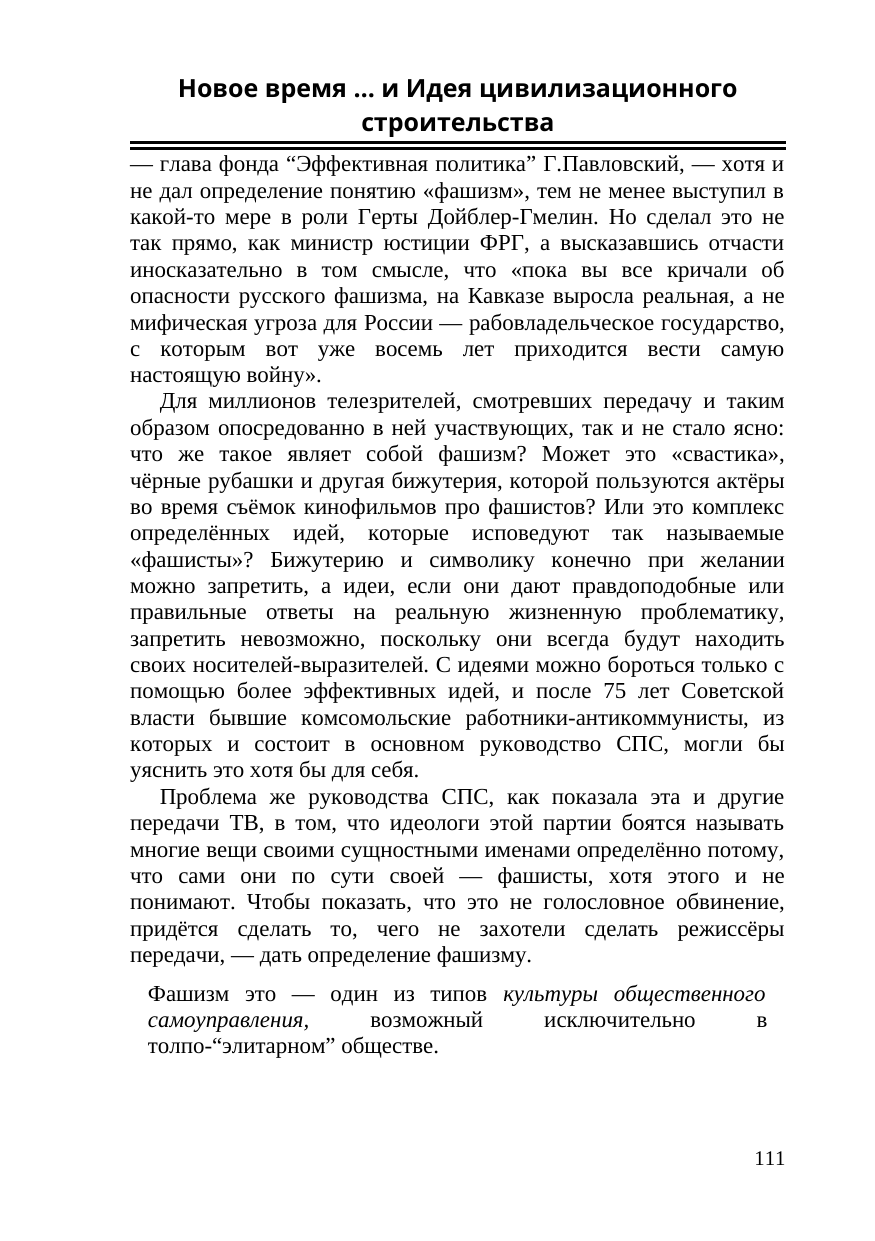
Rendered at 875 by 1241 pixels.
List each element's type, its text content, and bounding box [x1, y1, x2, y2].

text — глава фонда “Эффективная политика” Г.Павловский, — хотя и не дал определение понятию «фашизм», тем не менее выступил в какой-то мере в роли Герты Дойблер-Гмелин. Но сделал это не так прямо, как министр юстиции ФРГ, а высказавшись отчасти иносказательно в том смысле, что «пока вы все кричали об опасности русского фашизма, на Кавказе выросла реальная, а не мифическая угроза для России — рабовладельческое государство, с которым вот уже восемь лет приходится вести самую настоящую войну». [130, 150, 786, 388]
text Проблема же руководства СПС, как показала эта и другие передачи ТВ, в том, что идеологи этой партии боятся называть многие вещи своими сущностными именами определённо потому, что сами они по сути своей — фашисты, хотя этого и не понимают. Чтобы показать, что это не голословное обвинение, придётся сделать то, чего не захотели сделать режиссёры передачи, — дать определение фашизму. [130, 783, 786, 967]
text Фашизм это — один из типов культуры общественного самоуправления, возможный исключительно в толпо-“элитарном” обществе. [148, 980, 768, 1059]
text Для миллионов телезрителей, смотревших передачу и таким образом опосредованно в ней участвующих, так и не стало ясно: что же такое являет собой фашизм? Может это «свастика», чёрные рубашки и другая бижутерия, которой пользуются актёры во время съёмок кинофильмов про фашистов? Или это комплекс определённых идей, которые исповедуют так называемые «фашисты»? Бижутерию и символику конечно при желании можно запретить, а идеи, если они дают правдоподобные или правильные ответы на реальную жизненную проблематику, запретить невозможно, поскольку они всегда будут находить своих носителей-выразителей. С идеями можно бороться только с помощью более эффективных идей, и после 75 лет Советской власти бывшие комсомольские работники-антикоммунисты, из которых и состоит в основном руководство СПС, могли бы уяснить это хотя бы для себя. [130, 388, 786, 783]
